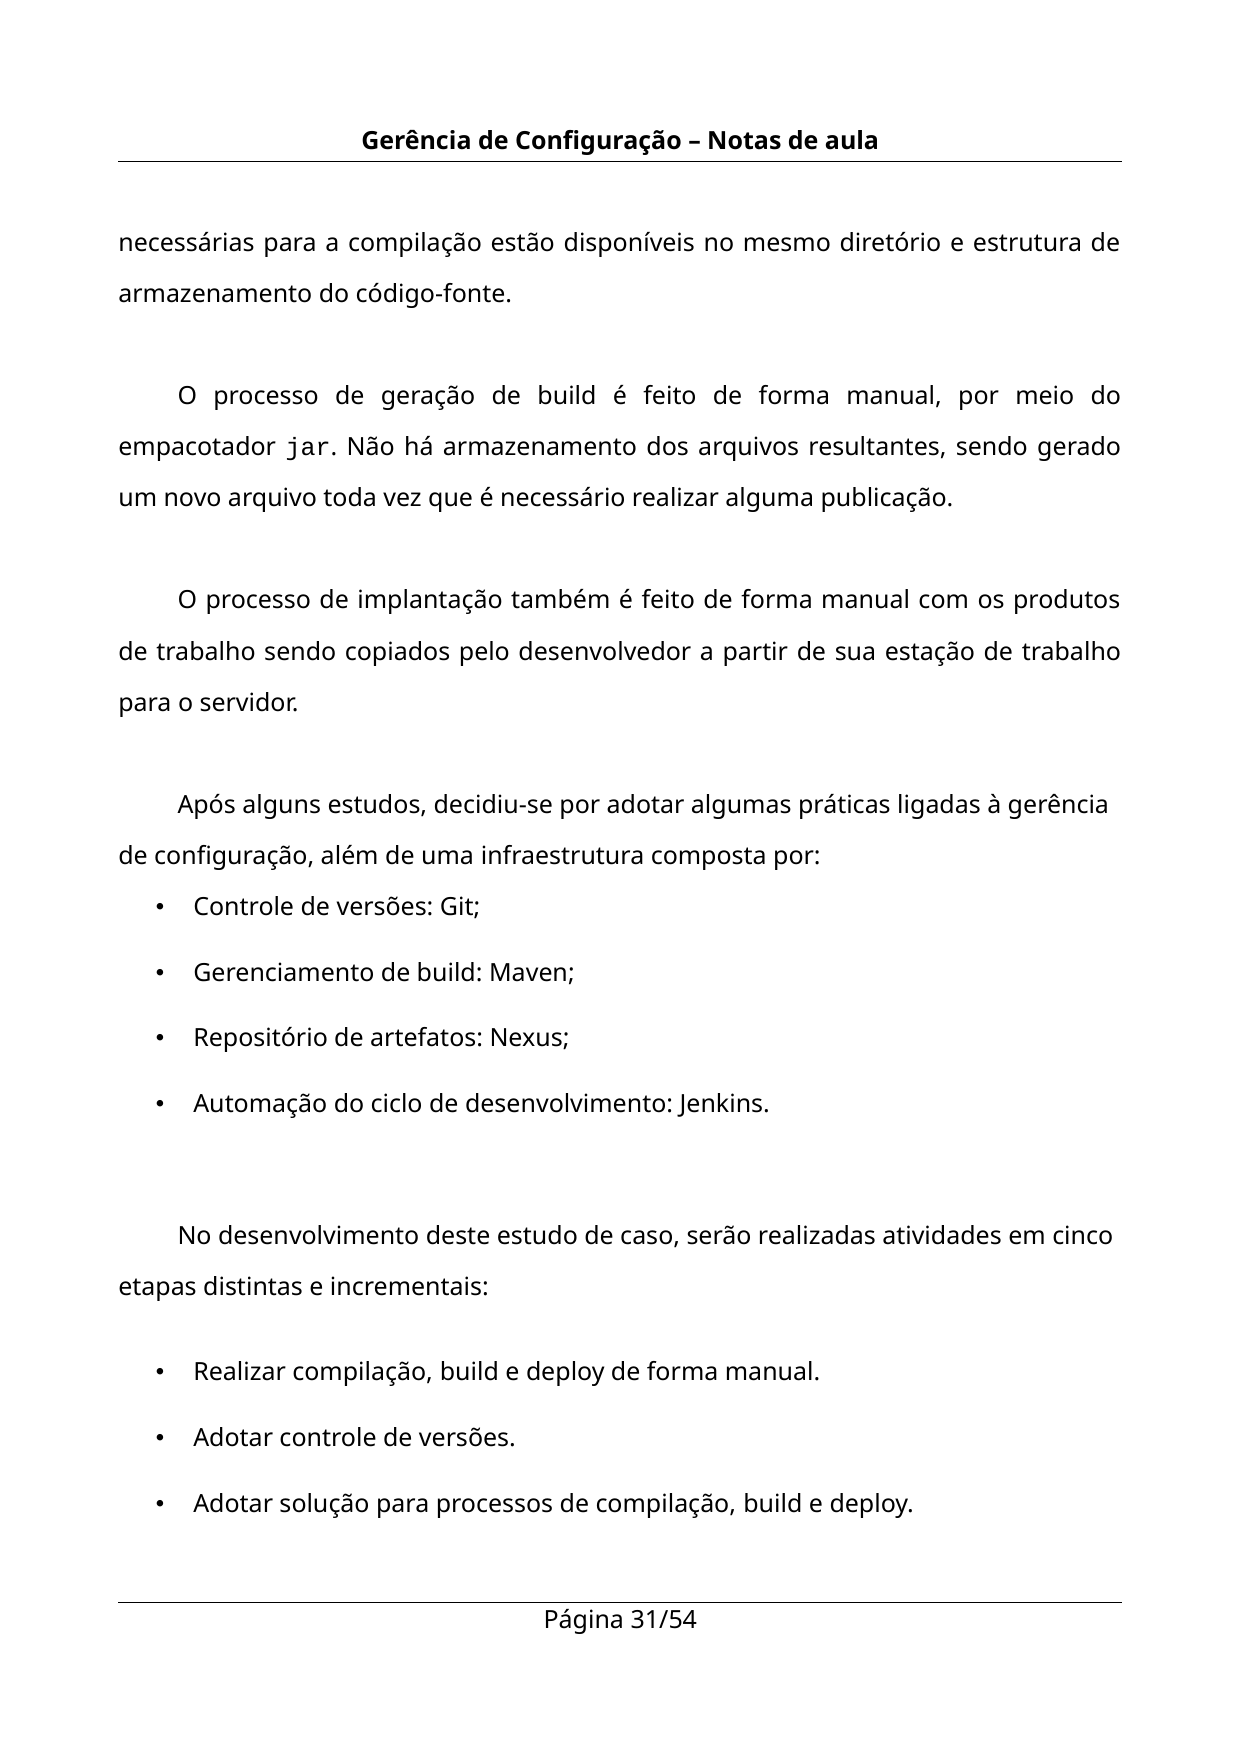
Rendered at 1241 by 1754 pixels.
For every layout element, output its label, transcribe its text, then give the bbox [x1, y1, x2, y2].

list Adotar solução para processos de compilação, build e deploy. [156, 1485, 1122, 1519]
list Adotar controle de versões. [156, 1419, 1122, 1453]
list Gerenciamento de build: Maven; [156, 954, 1122, 988]
list Controle de versões: Git; [156, 888, 1122, 922]
text necessárias para a compilação estão disponíveis no mesmo diretório e estrutura de armazenamento do código-fonte. [118, 224, 1122, 310]
text O processo de implantação também é feito de forma manual com os produtos de trabalho sendo copiados pelo desenvolvedor a partir de sua estação de trabalho para o servidor. [118, 582, 1122, 718]
text Após alguns estudos, decidiu-se por adotar algumas práticas ligadas à gerência de configuração, além de uma infraestrutura composta por: [118, 786, 1122, 871]
list Realizar compilação, build e deploy de forma manual. [156, 1354, 1122, 1388]
list Repositório de artefatos: Nexus; [156, 1020, 1122, 1054]
text O processo de geração de build é feito de forma manual, por meio do empacotador jar. Não há armazenamento dos arquivos resultantes, sendo gerado um novo arquivo toda vez que é necessário realizar alguma publicação. [118, 378, 1122, 514]
text No desenvolvimento deste estudo de caso, serão realizadas atividades em cinco etapas distintas e incrementais: [118, 1217, 1122, 1303]
list Automação do ciclo de desenvolvimento: Jenkins. [156, 1086, 1122, 1120]
